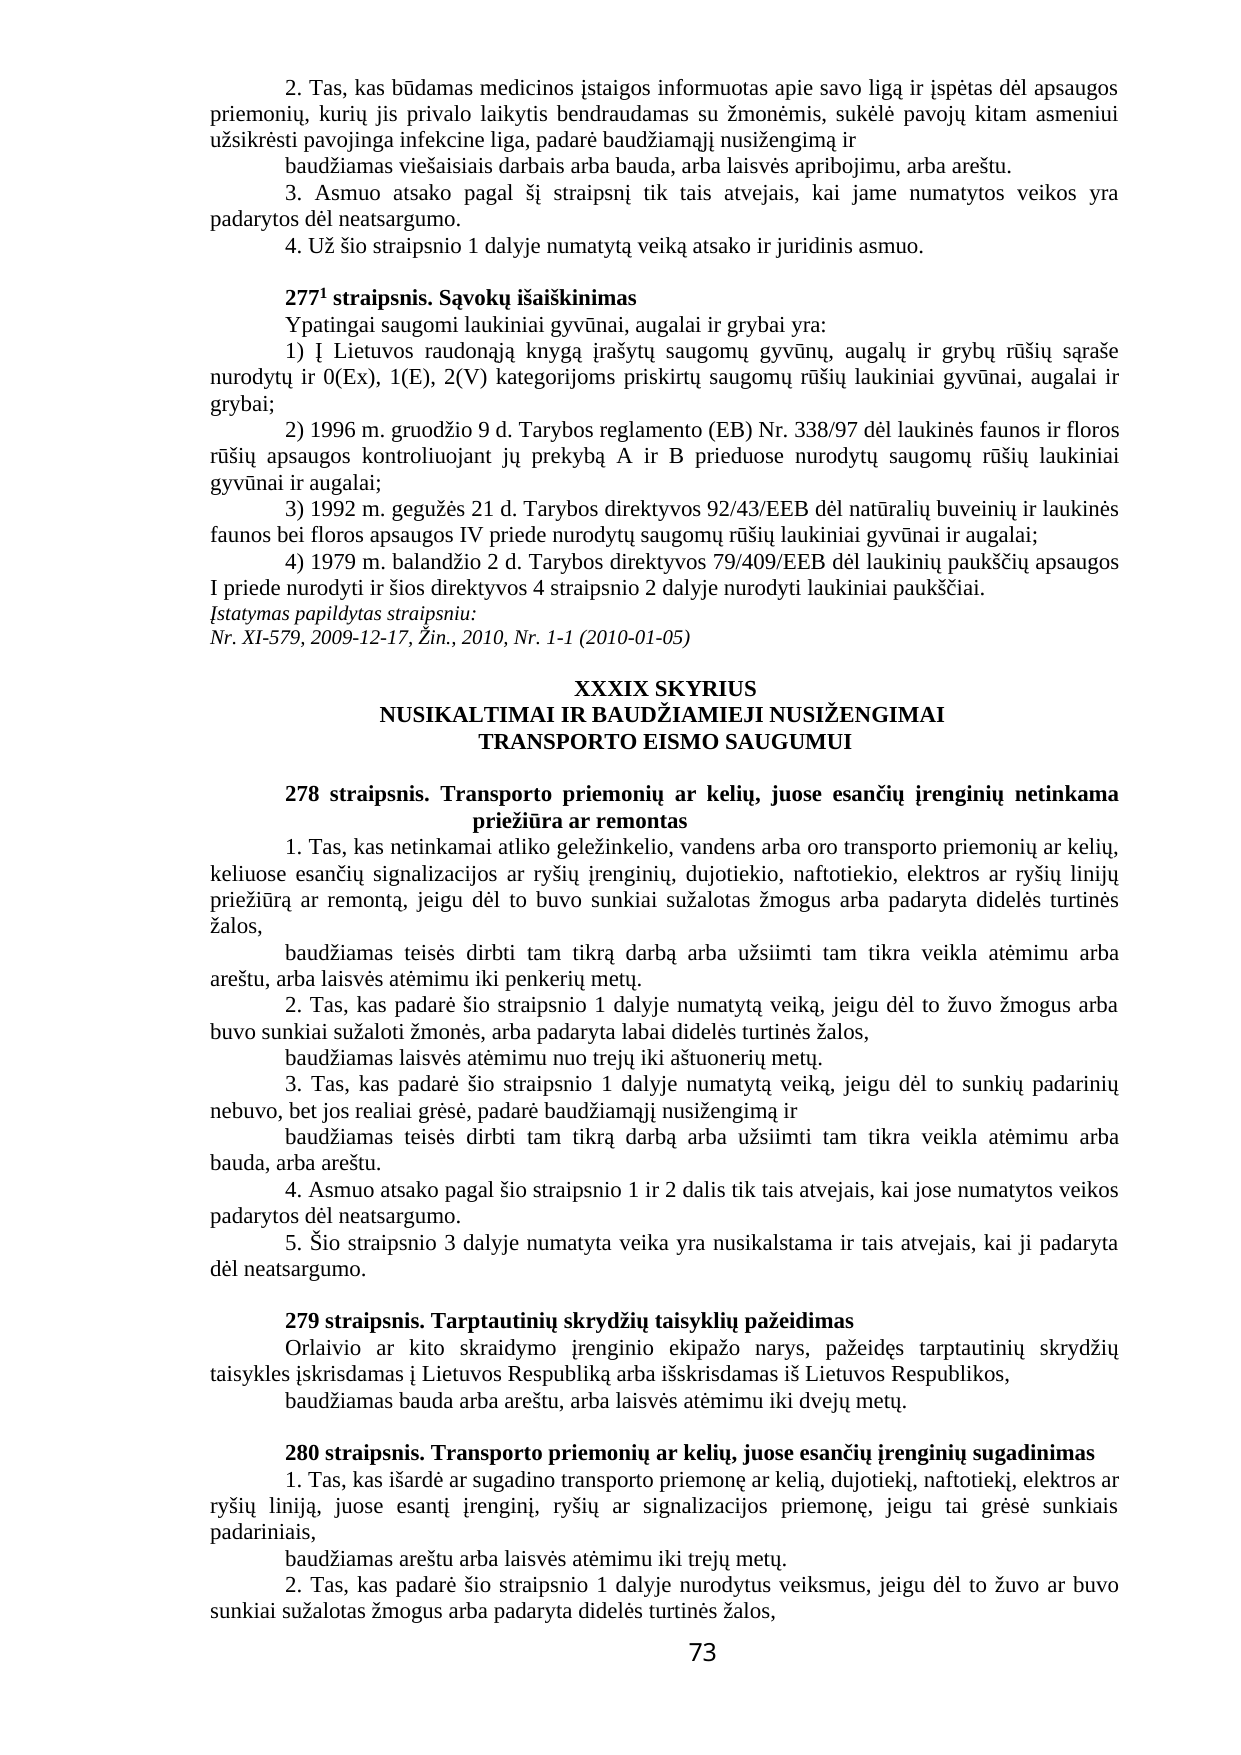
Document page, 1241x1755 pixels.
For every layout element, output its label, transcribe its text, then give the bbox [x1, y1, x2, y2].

text Nr. XI-579, 2009-12-17, Žin., 2010, Nr. 1-1 (2010-01-05) [210, 625, 1120, 649]
text 3) 1992 m. gegužės 21 d. Tarybos direktyvos 92/43/EEB dėl natūralių buveinių ir laukinės faunos bei floros apsaugos IV priede nurodytų saugomų rūšių laukiniai gyvūnai ir augalai; [210, 495, 1120, 548]
text 4. Asmuo atsako pagal šio straipsnio 1 ir 2 dalis tik tais atvejais, kai jose numatytos veikos padarytos dėl neatsargumo. [210, 1176, 1120, 1228]
text 280 straipsnis. Transporto priemonių ar kelių, juose esančių įrenginių sugadinimas [285, 1439, 1120, 1466]
text 1) Į Lietuvos raudonąją knygą įrašytų saugomų gyvūnų, augalų ir grybų rūšių sąraše nurodytų ir 0(Ex), 1(E), 2(V) kategorijoms priskirtų saugomų rūšių laukiniai gyvūnai, augalai ir grybai; [210, 337, 1120, 416]
text 4. Už šio straipsnio 1 dalyje numatytą veiką atsako ir juridinis asmuo. [210, 232, 1120, 258]
text Ypatingai saugomi laukiniai gyvūnai, augalai ir grybai yra: [210, 311, 1120, 337]
text 2. Tas, kas būdamas medicinos įstaigos informuotas apie savo ligą ir įspėtas dėl apsaugos priemonių, kurių jis privalo laikytis bendraudamas su žmonėmis, sukėlė pavojų kitam asmeniui užsikrėsti pavojinga infekcine liga, padarė baudžiamąjį nusižengimą ir [210, 73, 1120, 153]
text 5. Šio straipsnio 3 dalyje numatyta veika yra nusikalstama ir tais atvejais, kai ji padaryta dėl neatsargumo. [210, 1228, 1120, 1281]
text 2) 1996 m. gruodžio 9 d. Tarybos reglamento (EB) Nr. 338/97 dėl laukinės faunos ir floros rūšių apsaugos kontroliuojant jų prekybą A ir B prieduose nurodytų saugomų rūšių laukiniai gyvūnai ir augalai; [210, 416, 1120, 495]
text 1. Tas, kas išardė ar sugadino transporto priemonę ar kelią, dujotiekį, naftotiekį, elektros ar ryšių liniją, juose esantį įrenginį, ryšių ar signalizacijos priemonę, jeigu tai grėsė sunkiais padariniais, [210, 1466, 1120, 1545]
text XXXIX SKYRIUS [210, 675, 1120, 701]
text baudžiamas teisės dirbti tam tikrą darbą arba užsiimti tam tikra veikla atėmimu arba areštu, arba laisvės atėmimu iki penkerių metų. [210, 939, 1120, 991]
text baudžiamas areštu arba laisvės atėmimu iki trejų metų. [210, 1545, 1120, 1571]
text 279 straipsnis. Tarptautinių skrydžių taisyklių pažeidimas [210, 1308, 1120, 1334]
text 2. Tas, kas padarė šio straipsnio 1 dalyje numatytą veiką, jeigu dėl to žuvo žmogus arba buvo sunkiai sužaloti žmonės, arba padaryta labai didelės turtinės žalos, [210, 991, 1120, 1044]
text 2. Tas, kas padarė šio straipsnio 1 dalyje nurodytus veiksmus, jeigu dėl to žuvo ar buvo sunkiai sužalotas žmogus arba padaryta didelės turtinės žalos, [210, 1571, 1120, 1624]
text Įstatymas papildytas straipsniu: [210, 601, 1120, 625]
text baudžiamas teisės dirbti tam tikrą darbą arba užsiimti tam tikra veikla atėmimu arba bauda, arba areštu. [210, 1123, 1120, 1176]
text 4) 1979 m. balandžio 2 d. Tarybos direktyvos 79/409/EEB dėl laukinių paukščių apsaugos I priede nurodyti ir šios direktyvos 4 straipsnio 2 dalyje nurodyti laukiniai paukščiai. [210, 548, 1120, 601]
text baudžiamas bauda arba areštu, arba laisvės atėmimu iki dvejų metų. [210, 1387, 1120, 1413]
text 1. Tas, kas netinkamai atliko geležinkelio, vandens arba oro transporto priemonių ar kelių, keliuose esančių signalizacijos ar ryšių įrenginių, dujotiekio, naftotiekio, elektros ar ryšių linijų priežiūrą ar remontą, jeigu dėl to buvo sunkiai sužalotas žmogus arba padaryta didelės turtinės žalos, [210, 833, 1120, 939]
text NUSIKALTIMAI IR BAUDŽIAMIEJI NUSIŽENGIMAI TRANSPORTO EISMO SAUGUMUI [210, 701, 1120, 754]
text 278 straipsnis. Transporto priemonių ar kelių, juose esančių įrenginių netinkama priežiūra ar remontas [285, 781, 1120, 833]
text baudžiamas laisvės atėmimu nuo trejų iki aštuonerių metų. [210, 1044, 1120, 1070]
text 3. Asmuo atsako pagal šį straipsnį tik tais atvejais, kai jame numatytos veikos yra padarytos dėl neatsargumo. [210, 179, 1120, 232]
text 3. Tas, kas padarė šio straipsnio 1 dalyje numatytą veiką, jeigu dėl to sunkių padarinių nebuvo, bet jos realiai grėsė, padarė baudžiamąjį nusižengimą ir [210, 1070, 1120, 1123]
text Orlaivio ar kito skraidymo įrenginio ekipažo narys, pažeidęs tarptautinių skrydžių taisykles įskrisdamas į Lietuvos Respubliką arba išskrisdamas iš Lietuvos Respublikos, [210, 1334, 1120, 1387]
text 2771 straipsnis. Sąvokų išaiškinimas [210, 284, 1120, 311]
text baudžiamas viešaisiais darbais arba bauda, arba laisvės apribojimu, arba areštu. [210, 153, 1120, 179]
